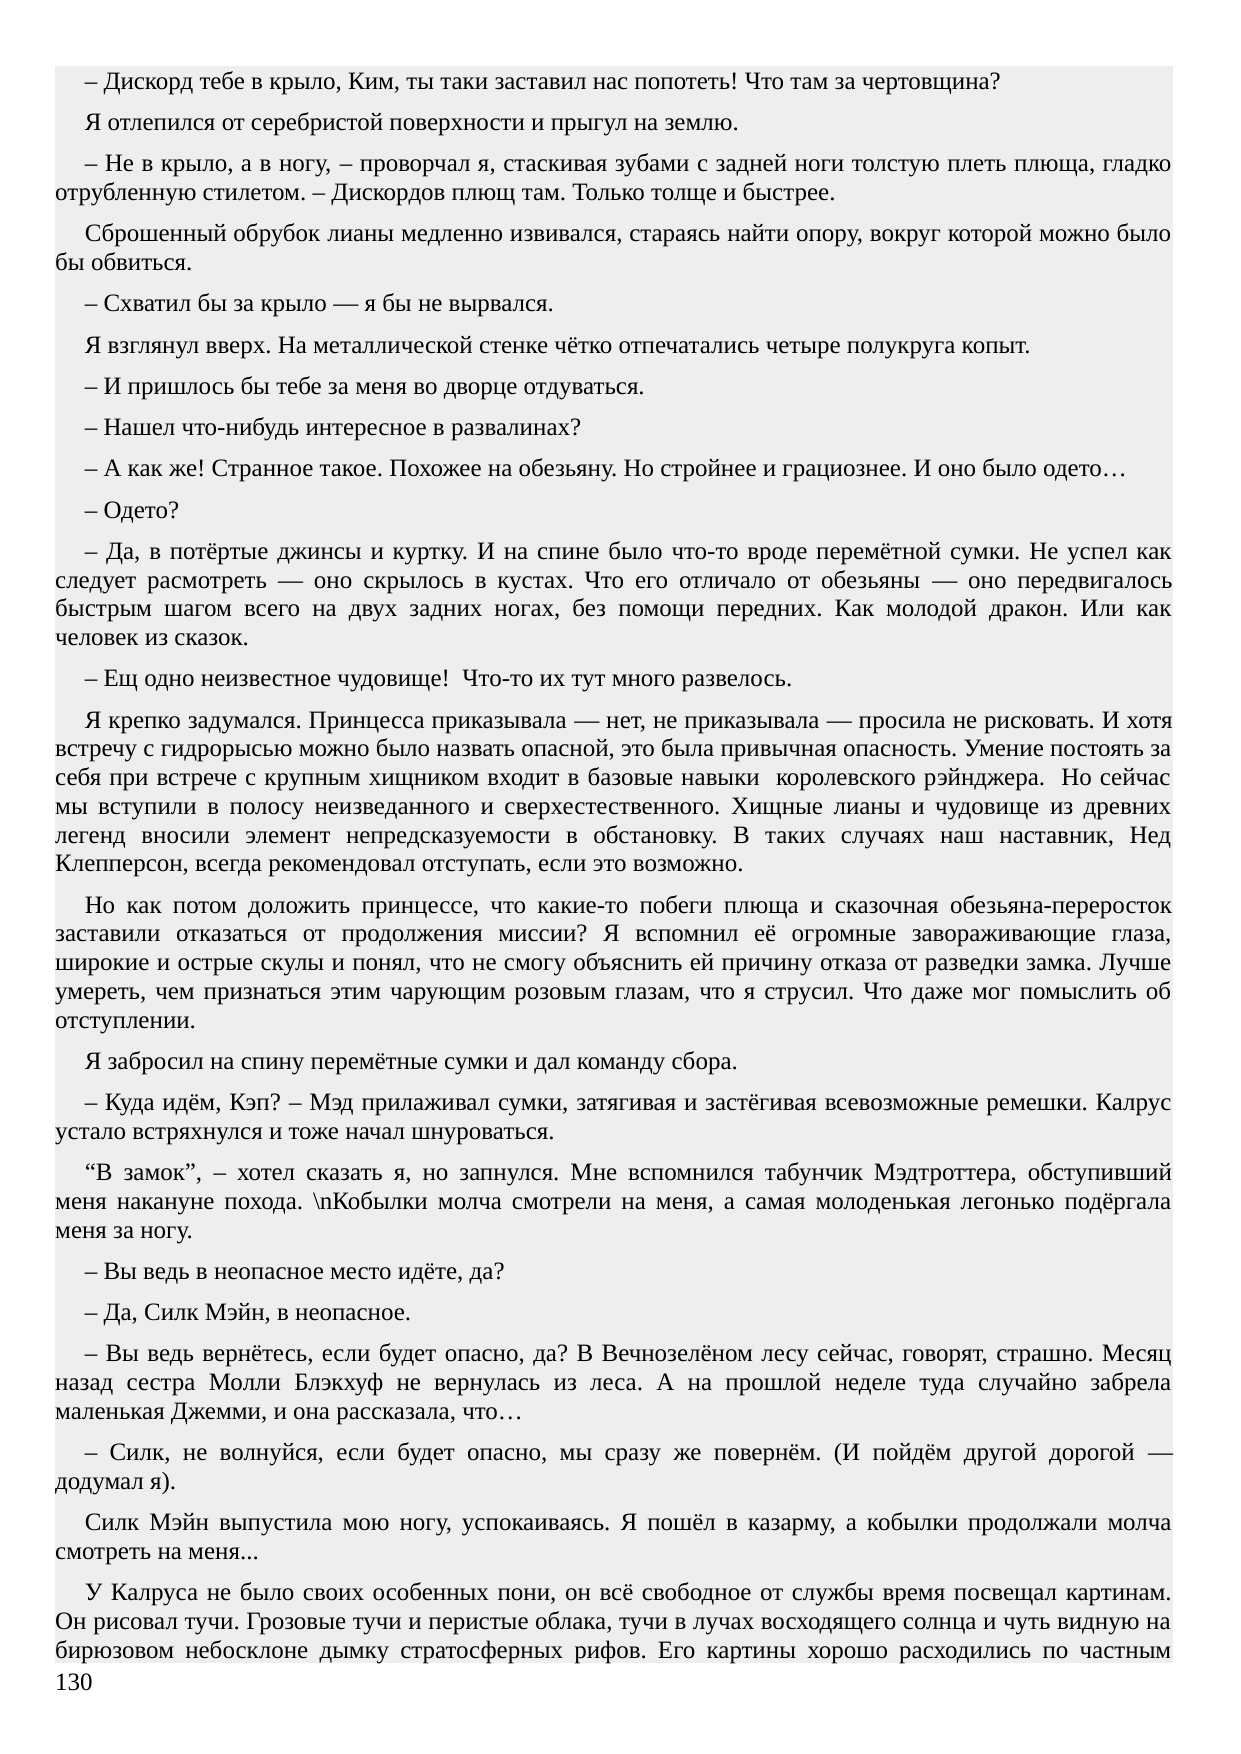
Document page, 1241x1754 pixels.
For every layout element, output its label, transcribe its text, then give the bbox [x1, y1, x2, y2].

text У Калруса не было своих особенных пони, он всё свободное от службы время посвещал картинам. Он рисовал тучи. Грозовые тучи и перистые облака, тучи в лучах восходящего солнца и чуть видную на бирюзовом небосклоне дымку стратосферных рифов. Его картины хорошо расходились по частным [55, 1577, 1173, 1663]
text Я забросил на спину перемётные сумки и дал команду сбора. [55, 1046, 1173, 1075]
text – Вы ведь вернётесь, если будет опасно, да? В Вечнозелёном лесу сейчас, говорят, страшно. Месяц назад сестра Молли Блэкхуф не вернулась из леса. А на прошлой неделе туда случайно забрела маленькая Джемми, и она рассказала, что… [55, 1338, 1173, 1425]
text – Не в крыло, а в ногу, – проворчал я, стаскивая зубами с задней ноги толстую плеть плюща, гладко отрубленную стилетом. – Дискордов плющ там. Только толще и быстрее. [55, 148, 1173, 206]
text – И пришлось бы тебе за меня во дворце отдуваться. [55, 371, 1173, 400]
text Я крепко задумался. Принцесса приказывала — нет, не приказывала — просила не рисковать. И хотя встречу с гидрорысью можно было назвать опасной, это была привычная опасность. Умение постоять за себя при встрече с крупным хищником входит в базовые навыки королевского рэйнджера. Но сейчас мы вступили в полосу неизведанного и сверхестественного. Хищные лианы и чудовище из древних легенд вносили элемент непредсказуемости в обстановку. В таких случаях наш наставник, Нед Клепперсон, всегда рекомендовал отступать, если это возможно. [55, 705, 1173, 877]
text – Ещ одно неизвестное чудовище! Что-то их тут много развелось. [55, 663, 1173, 692]
text – Вы ведь в неопасное место идёте, да? [55, 1256, 1173, 1285]
text Я взглянул вверх. На металлической стенке чётко отпечатались четыре полукруга копыт. [55, 330, 1173, 358]
text – Дискорд тебе в крыло, Ким, ты таки заставил нас попотеть! Что там за чертовщина? [55, 66, 1173, 95]
text Силк Мэйн выпустила мою ногу, успокаиваясь. Я пошёл в казарму, а кобылки продолжали молча смотреть на меня... [55, 1507, 1173, 1565]
text – Силк, не волнуйся, если будет опасно, мы сразу же повернём. (И пойдём другой дорогой — додумал я). [55, 1437, 1173, 1495]
text – А как же! Странное такое. Похожее на обезьяну. Но стройнее и грациознее. И оно было одето… [55, 453, 1173, 482]
text – Нашел что-нибудь интересное в развалинах? [55, 412, 1173, 441]
text – Одето? [55, 495, 1173, 523]
text – Куда идём, Кэп? – Мэд прилаживал сумки, затягивая и застёгивая всевозможные ремешки. Калрус устало встряхнулся и тоже начал шнуроваться. [55, 1087, 1173, 1145]
text – Да, в потёртые джинсы и куртку. И на спине было что-то вроде перемётной сумки. Не успел как следует расмотреть — оно скрылось в кустах. Что его отличало от обезьяны — оно передвигалось быстрым шагом всего на двух задних ногах, без помощи передних. Как молодой дракон. Или как человек из сказок. [55, 536, 1173, 651]
text Сброшенный обрубок лианы медленно извивался, стараясь найти опору, вокруг которой можно было бы обвиться. [55, 218, 1173, 276]
text “В замок”, – хотел сказать я, но запнулся. Мне вспомнился табунчик Мэдтроттера, обступивший меня накануне похода. \nКобылки молча смотрели на меня, а самая молоденькая легонько подёргала меня за ногу. [55, 1157, 1173, 1243]
text Но как потом доложить принцессе, что какие-то побеги плюща и сказочная обезьяна-переросток заставили отказаться от продолжения миссии? Я вспомнил её огромные завораживающие глаза, широкие и острые скулы и понял, что не смогу объяснить ей причину отказа от разведки замка. Лучше умереть, чем признаться этим чарующим розовым глазам, что я струсил. Что даже мог помыслить об отступлении. [55, 890, 1173, 1033]
text Я отлепился от серебристой поверхности и прыгул на землю. [55, 107, 1173, 136]
text – Да, Силк Мэйн, в неопасное. [55, 1297, 1173, 1326]
text – Схватил бы за крыло — я бы не вырвался. [55, 288, 1173, 317]
